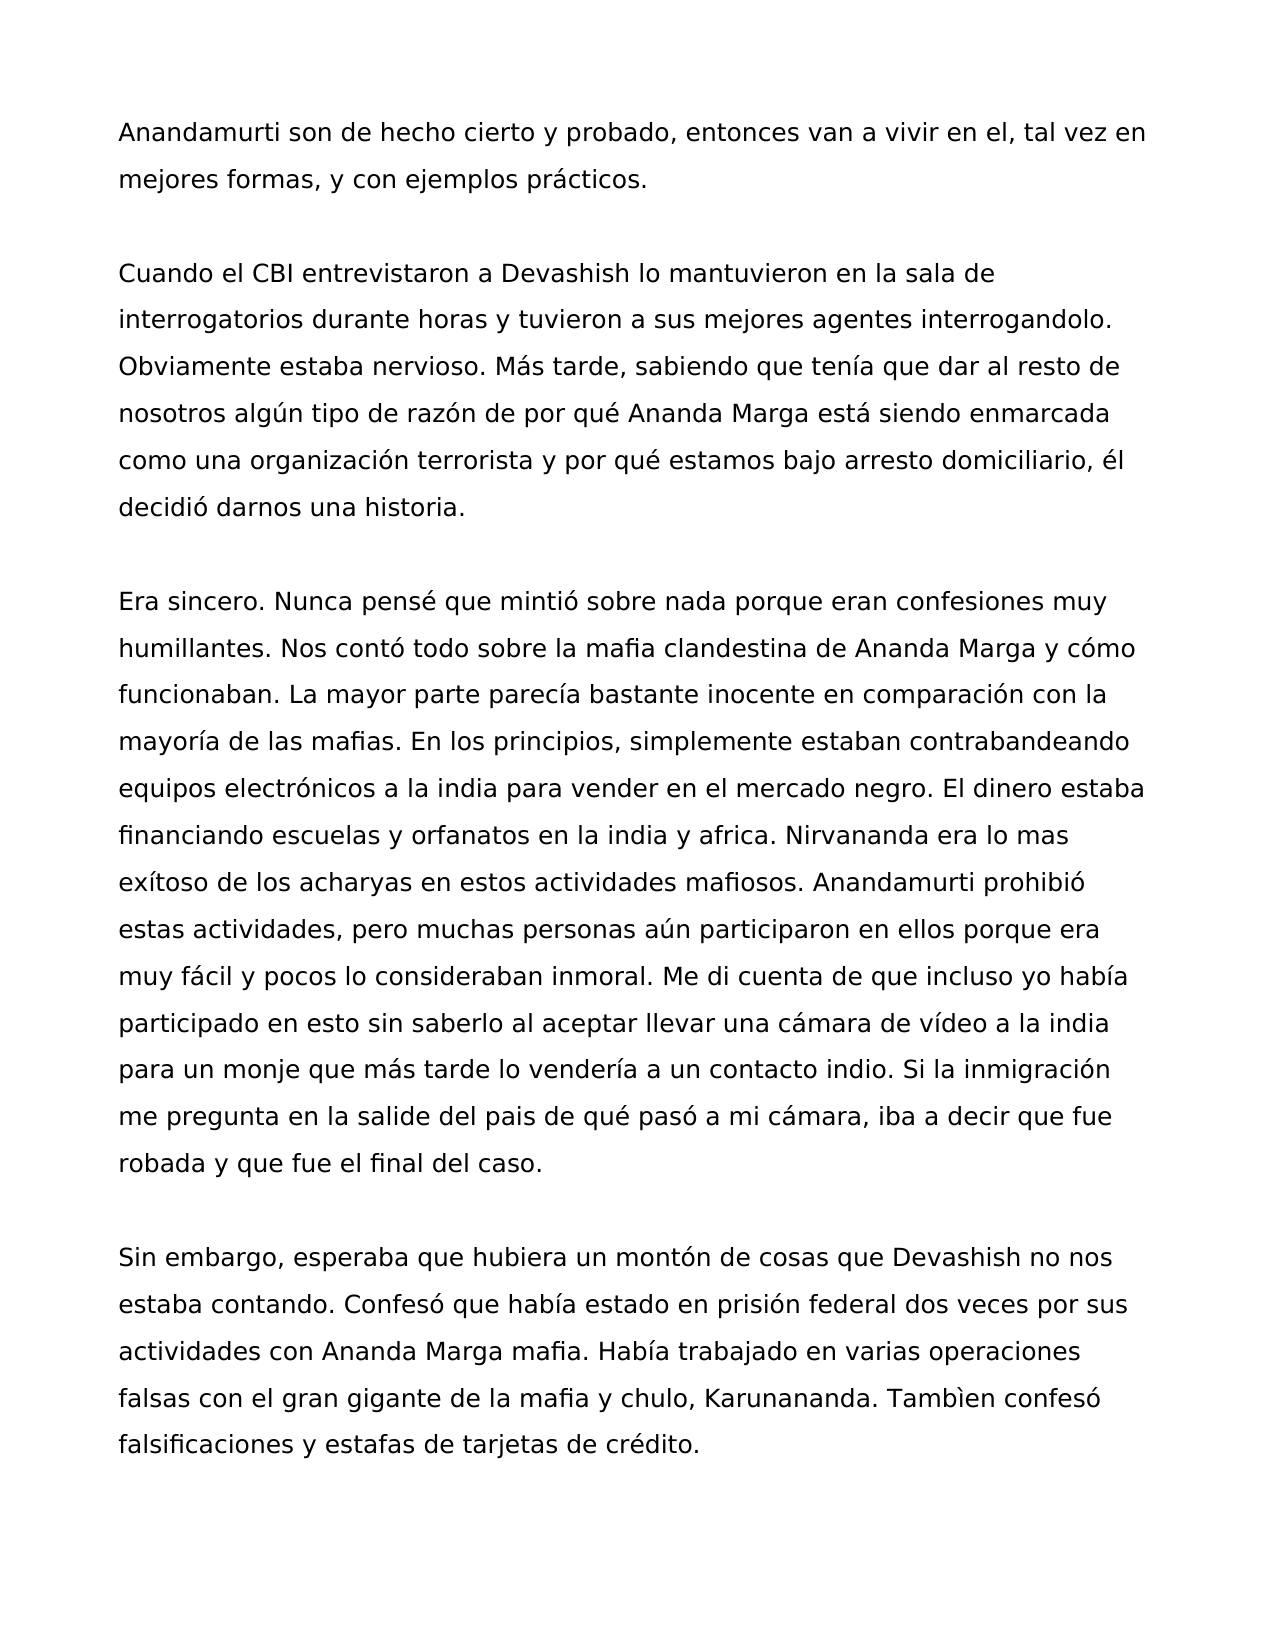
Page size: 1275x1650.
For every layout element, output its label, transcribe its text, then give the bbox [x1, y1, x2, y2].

text Anandamurti son de hecho cierto y probado, entonces van a vivir en el, tal vez en mejores formas, y con ejemplos prácticos. Cuando el CBI entrevistaron a Devashish lo mantuvieron en la sala de interrogatorios durante horas y tuvieron a sus mejores agentes interrogandolo. Obviamente estaba nervioso. Más tarde, sabiendo que tenía que dar al resto de nosotros algún tipo de razón de por qué Ananda Marga está siendo enmarcada como una organización terrorista y por qué estamos bajo arresto domiciliario, él decidió darnos una historia. Era sincero. Nunca pensé que mintió sobre nada porque eran confesiones muy humillantes. Nos contó todo sobre la mafia clandestina de Ananda Marga y cómo funcionaban. La mayor parte parecía bastante inocente en comparación con la mayoría de las mafias. En los principios, simplemente estaban contrabandeando equipos electrónicos a la india para vender en el mercado negro. El dinero estaba financiando escuelas y orfanatos en la india y africa. Nirvananda era lo mas exítoso de los acharyas en estos actividades mafiosos. Anandamurti prohibió estas actividades, pero muchas personas aún participaron en ellos porque era muy fácil y pocos lo consideraban inmoral. Me di cuenta de que incluso yo había participado en esto sin saberlo al aceptar llevar una cámara de vídeo a la india para un monje que más tarde lo vendería a un contacto indio. Si la inmigración me pregunta en la salide del pais de qué pasó a mi cámara, iba a decir que fue robada y que fue el final del caso. Sin embargo, esperaba que hubiera un montón de cosas que Devashish no nos estaba contando. Confesó que había estado en prisión federal dos veces por sus actividades con Ananda Marga mafia. Había trabajado en varias operaciones falsas con el gran gigante de la mafia y chulo, Karunananda. Tambìen confesó falsificaciones y estafas de tarjetas de crédito. [118, 118, 1157, 1507]
